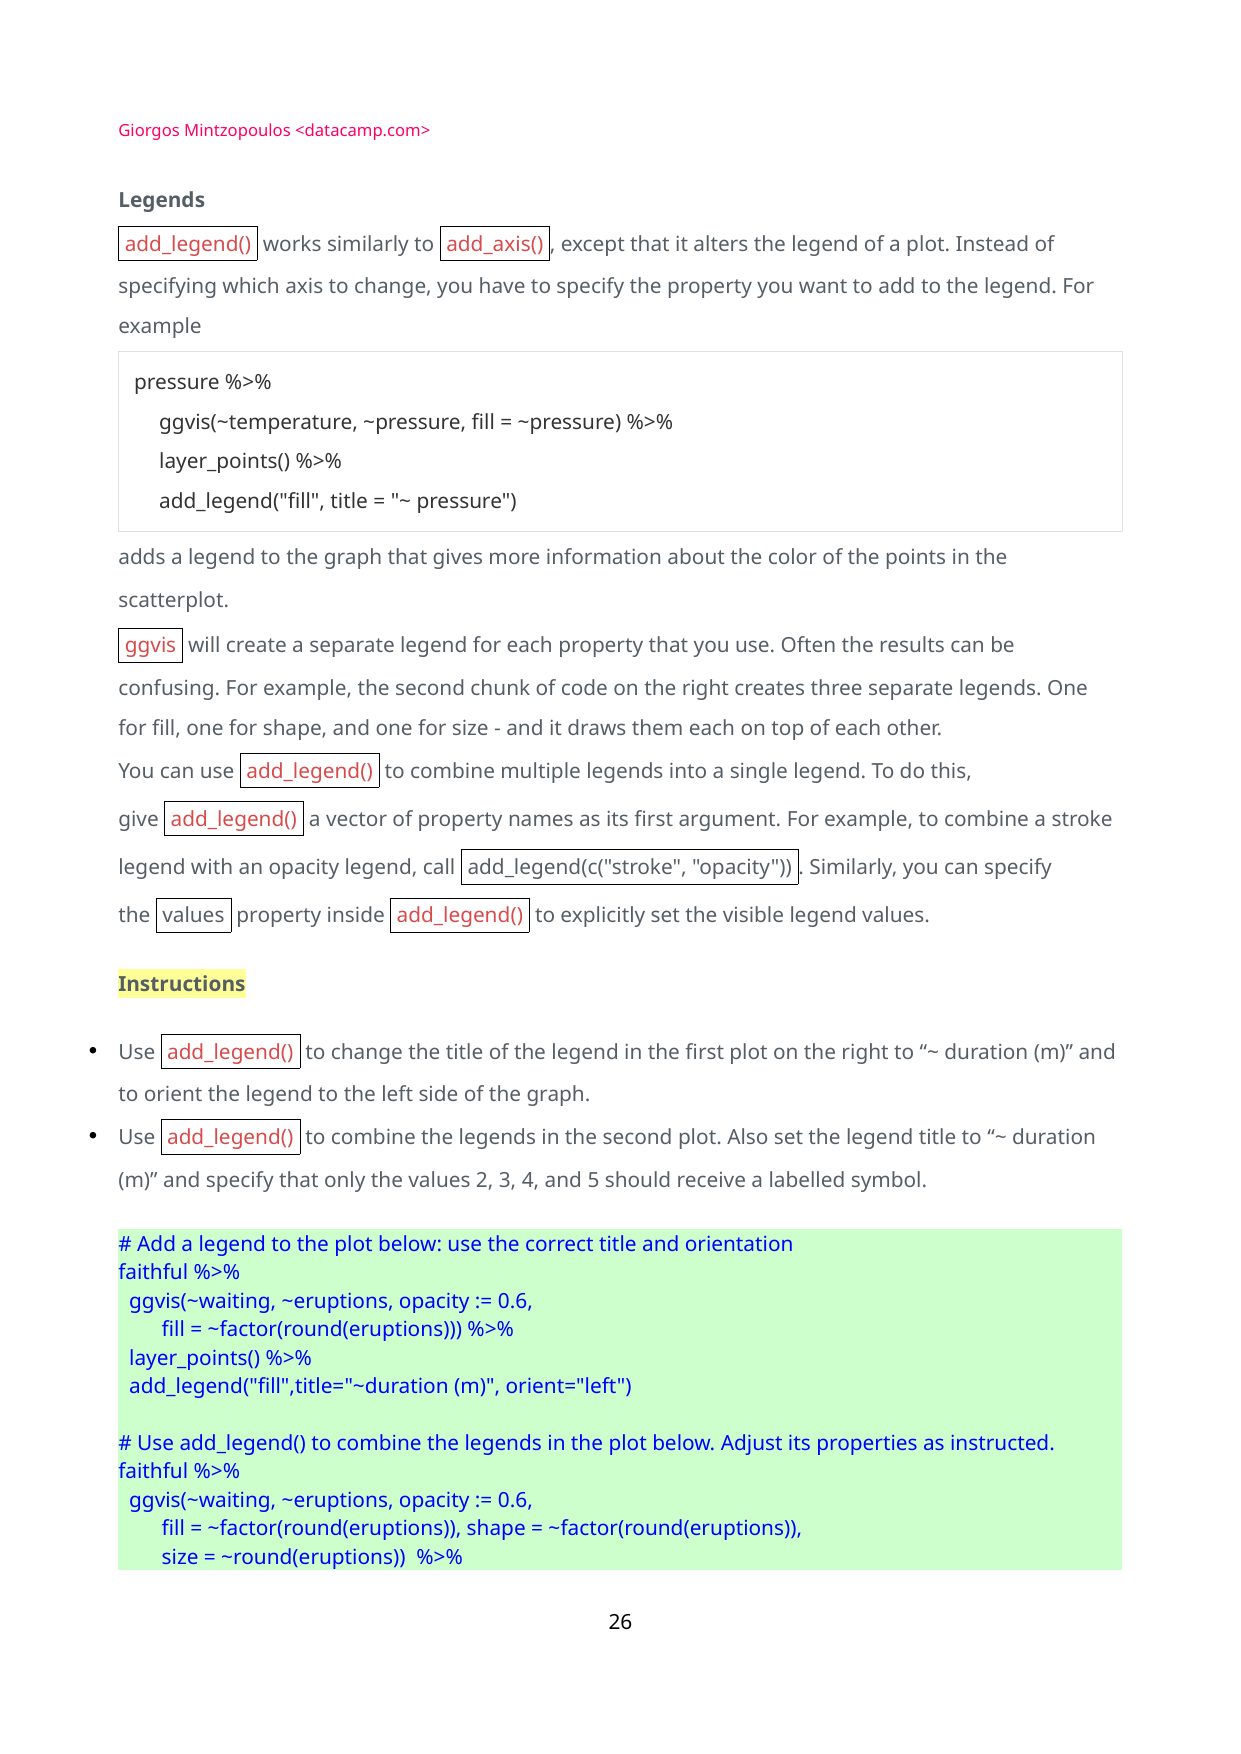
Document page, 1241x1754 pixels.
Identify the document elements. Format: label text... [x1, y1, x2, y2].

text add_legend() works similarly to add_axis(), except that it alters the legend of a plot. Instead of specifying which axis to change, you have to specify the property you want to add to the legend. For example [118, 226, 1122, 340]
text add_legend("fill",title="~duration (m)", orient="left") [118, 1371, 1122, 1400]
text adds a legend to the graph that gives more information about the color of the points in the scatterplot. [118, 542, 1122, 613]
text faithful %>% [118, 1457, 1122, 1485]
text fill = ~factor(round(eruptions))) %>% [118, 1314, 1122, 1343]
text # Add a legend to the plot below: use the correct title and orientation [118, 1229, 1122, 1257]
text pressure %>% [119, 352, 1122, 391]
list Use add_legend() to combine the legends in the second plot. Also set the legend title to “~ duration (m)” and specify that only the values 2, 3, 4, and 5 should receive a labelled symbol. [118, 1119, 1122, 1194]
text layer_points() %>% [119, 431, 1122, 471]
text size = ~round(eruptions)) %>% [118, 1542, 1122, 1570]
text add_legend("fill", title = "~ pressure") [119, 471, 1122, 531]
text ggvis(~waiting, ~eruptions, opacity := 0.6, [118, 1286, 1122, 1314]
text layer_points() %>% [118, 1343, 1122, 1371]
subtitle Legends [118, 185, 1122, 213]
text ggvis(~temperature, ~pressure, fill = ~pressure) %>% [119, 391, 1122, 431]
subtitle Instructions [118, 969, 1122, 998]
text ggvis(~waiting, ~eruptions, opacity := 0.6, [118, 1485, 1122, 1513]
text ggvis will create a separate legend for each property that you use. Often the results can be confusing. For example, the second chunk of code on the right creates three separate legends. One for fill, one for shape, and one for size - and it draws them each on top of each other. [118, 627, 1122, 741]
text fill = ~factor(round(eruptions)), shape = ~factor(round(eruptions)), [118, 1513, 1122, 1542]
list Use add_legend() to change the title of the legend in the first plot on the right to “~ duration (m)” and to orient the legend to the left side of the graph. [118, 1034, 1122, 1108]
text # Use add_legend() to combine the legends in the plot below. Adjust its properties as instructed. [118, 1428, 1122, 1457]
text faithful %>% [118, 1257, 1122, 1286]
text You can use add_legend() to combine multiple legends into a single legend. To do this, give add_legend() a vector of property names as its first argument. For example, to combine a stroke legend with an opacity legend, call add_legend(c("stroke", "opacity")). Similarly, you can specify the values property inside add_legend() to explicitly set the visible legend values. [118, 753, 1122, 932]
